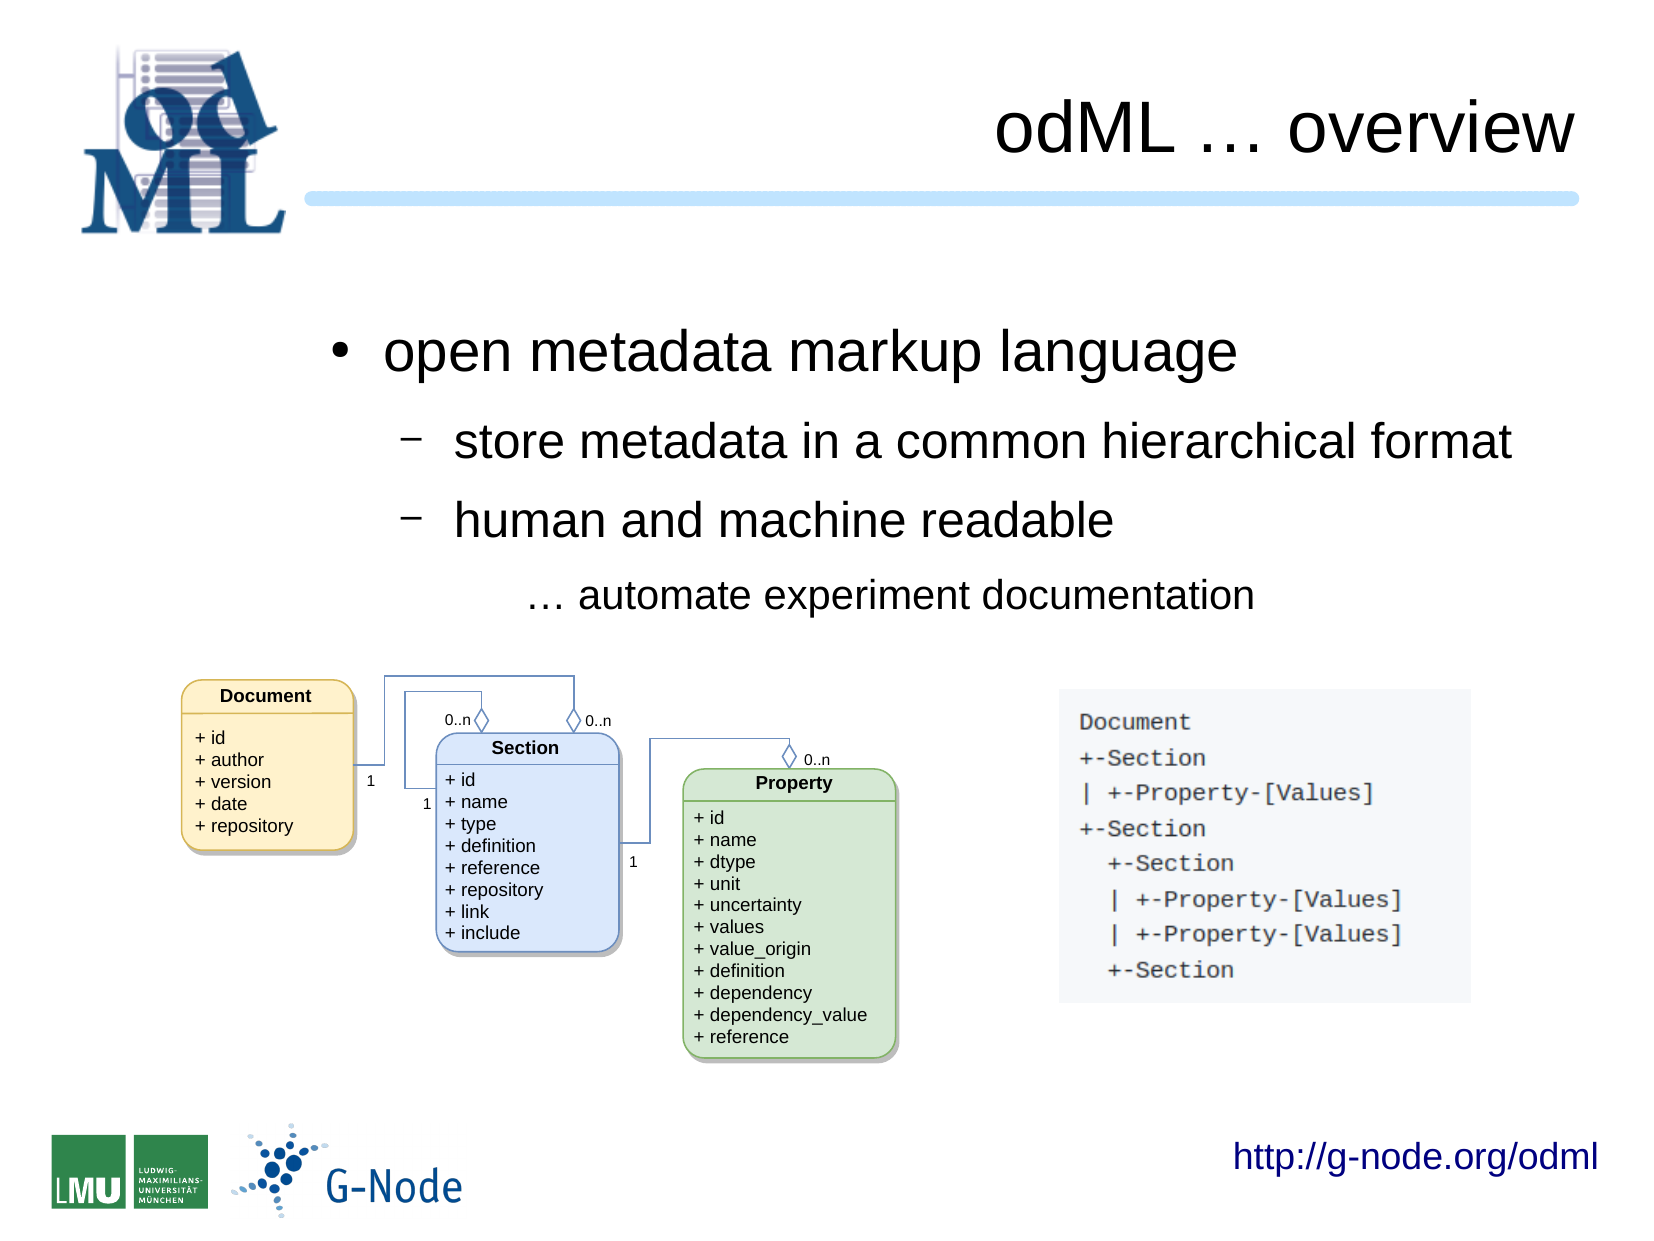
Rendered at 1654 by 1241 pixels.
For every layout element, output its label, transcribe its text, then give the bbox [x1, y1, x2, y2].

picture [1059, 689, 1471, 1003]
picture [180, 651, 901, 1066]
list open metadata markup language store metadata in a common hierarchical format human and machine readable … automate experiment documentation [312, 318, 1595, 586]
text_box http://g-node.org/odml [1218, 1128, 1624, 1189]
text_box odML … overview [87, 30, 1576, 226]
picture [230, 1123, 467, 1219]
picture [81, 44, 286, 236]
